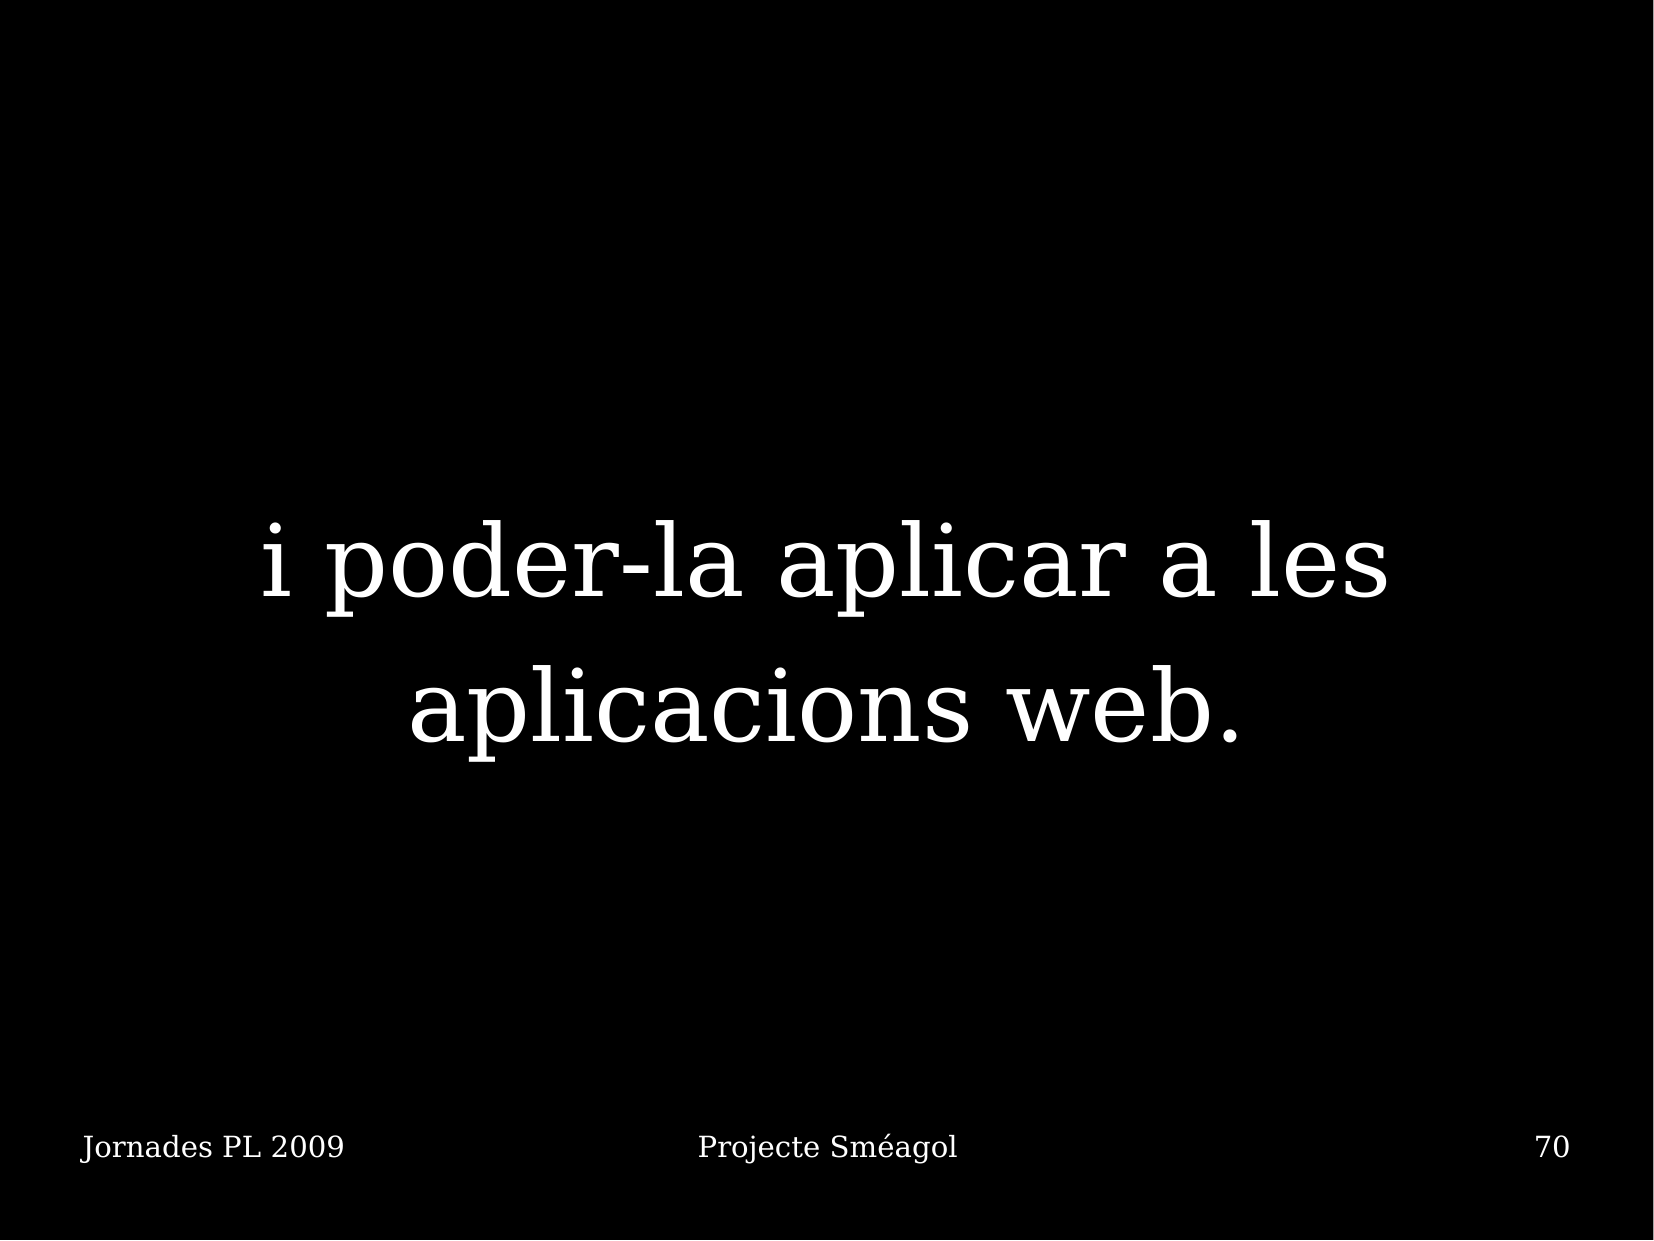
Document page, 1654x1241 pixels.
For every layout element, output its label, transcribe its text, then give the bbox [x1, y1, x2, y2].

title i poder-la aplicar a les aplicacions web. [82, 116, 1571, 1124]
